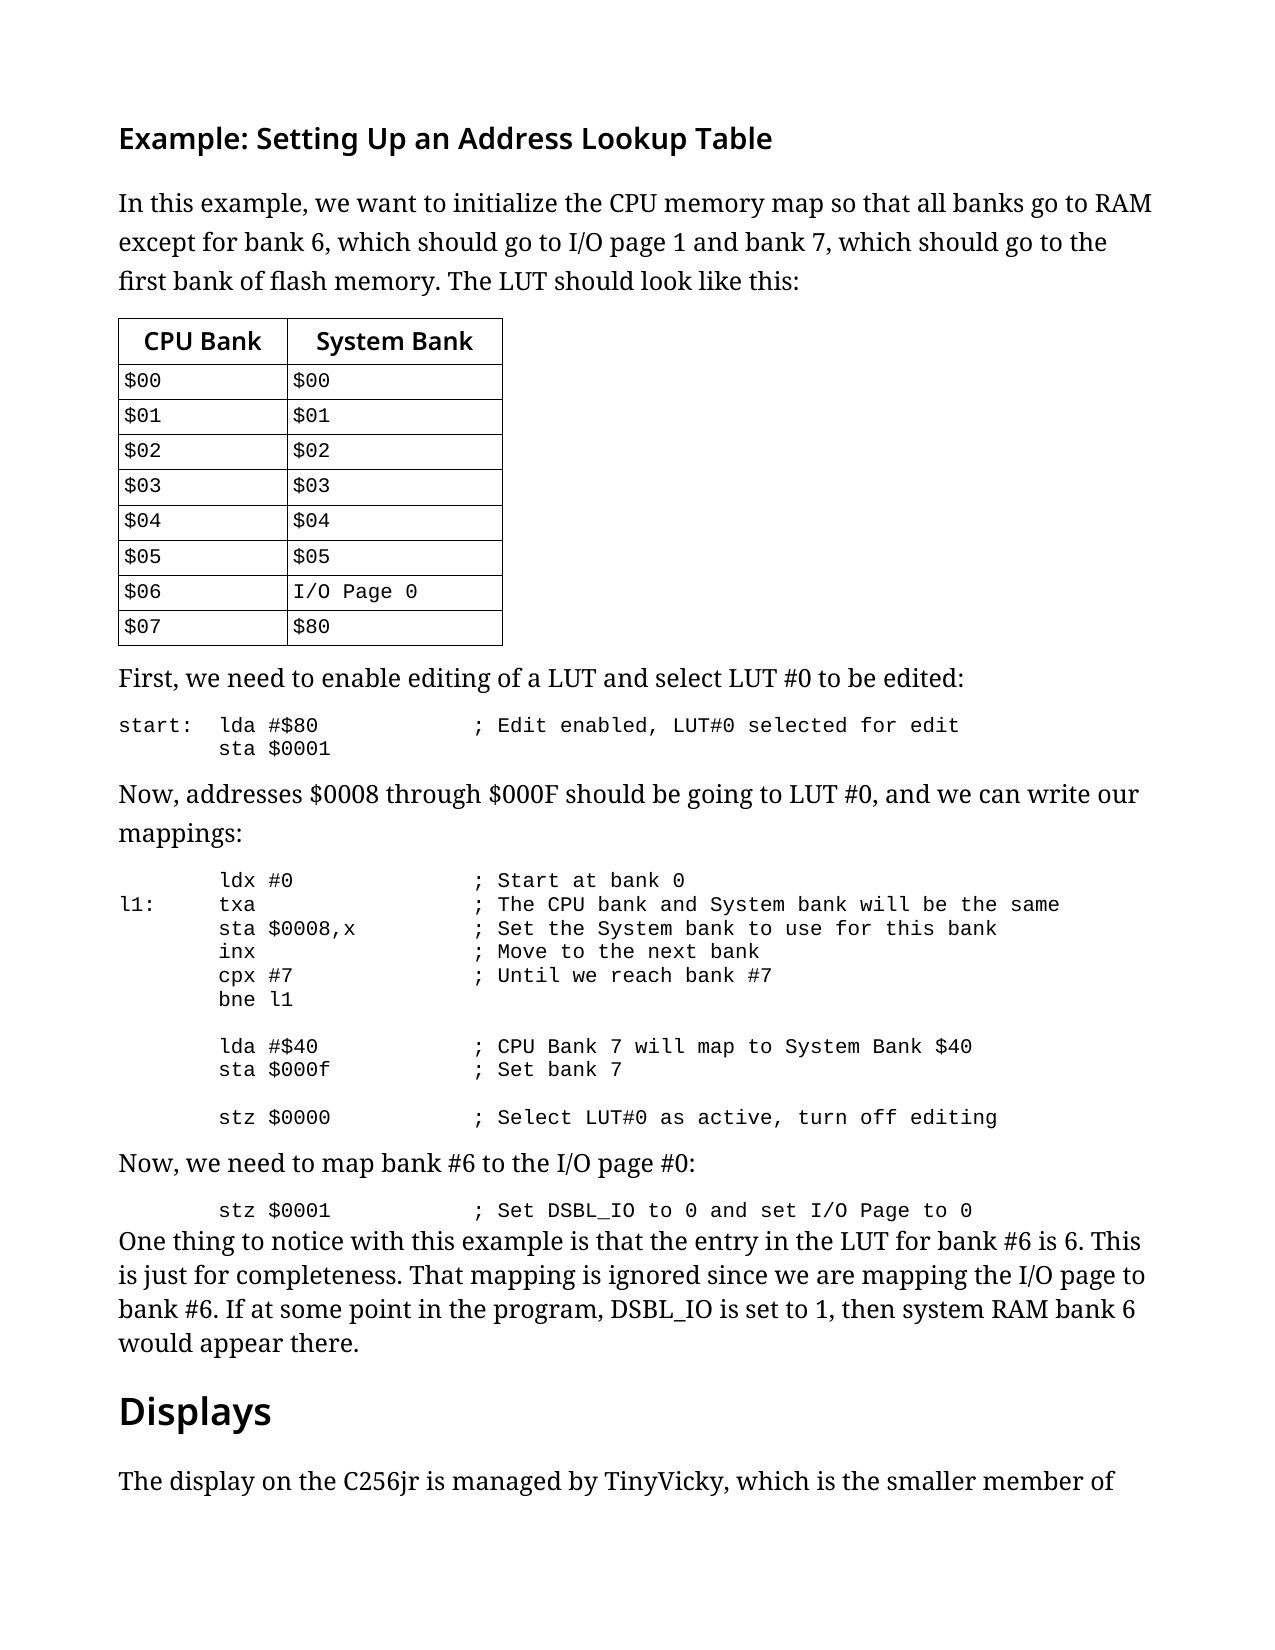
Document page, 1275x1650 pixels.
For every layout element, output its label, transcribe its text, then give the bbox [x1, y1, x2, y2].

table_cell $04 [119, 506, 287, 540]
text In this example, we want to initialize the CPU memory map so that all banks go to RAM except for bank 6, which should go to I/O page 1 and bank 7, which should go to the first bank of flash memory. The LUT should look like this: [118, 186, 1157, 298]
table_cell $01 [288, 400, 502, 434]
table_cell $02 [119, 435, 287, 469]
table_cell $03 [119, 470, 287, 505]
table_cell $02 [288, 435, 502, 469]
table_cell $00 [119, 365, 287, 399]
text One thing to notice with this example is that the entry in the LUT for bank #6 is 6. This is just for completeness. That mapping is ignored since we are mapping the I/O page to bank #6. If at some point in the program, DSBL_IO is set to 1, then system RAM bank 6 would appear there. [118, 1223, 1157, 1359]
text Now, we need to map bank #6 to the I/O page #0: [118, 1145, 1157, 1179]
table_cell $06 [119, 576, 287, 610]
text First, we need to enable editing of a LUT and select LUT #0 to be edited: [118, 661, 1157, 694]
text Now, addresses $0008 through $000F should be going to LUT #0, and we can write our mappings: [118, 777, 1157, 850]
text sta $0001 [118, 738, 1157, 762]
table_cell $00 [288, 365, 502, 399]
table_cell $01 [119, 400, 287, 434]
table_cell $03 [288, 470, 502, 505]
text The display on the C256jr is managed by TinyVicky, which is the smaller member of [118, 1464, 1157, 1498]
table_cell $05 [288, 541, 502, 575]
table_cell $80 [288, 611, 502, 645]
text l1: txa ; The CPU bank and System bank will be the same [118, 894, 1157, 918]
table_header CPU Bank [119, 319, 287, 364]
table_cell $04 [288, 506, 502, 540]
table_header System Bank [288, 319, 502, 364]
table_cell I/O Page 0 [288, 576, 502, 610]
text start: lda #$80 ; Edit enabled, LUT#0 selected for edit [118, 715, 1157, 738]
text cpx #7 ; Until we reach bank #7 [118, 965, 1157, 988]
text sta $000f ; Set bank 7 [118, 1059, 1157, 1083]
text lda #$40 ; CPU Bank 7 will map to System Bank $40 [118, 1036, 1157, 1059]
text stz $0000 ; Select LUT#0 as active, turn off editing [118, 1107, 1157, 1130]
table_cell $05 [119, 541, 287, 575]
text bne l1 [118, 988, 1157, 1012]
text inx ; Move to the next bank [118, 941, 1157, 965]
text stz $0001 ; Set DSBL_IO to 0 and set I/O Page to 0 [118, 1199, 1157, 1223]
subtitle Displays [118, 1384, 1157, 1436]
text sta $0008,x ; Set the System bank to use for this bank [118, 918, 1157, 941]
subtitle Example: Setting Up an Address Lookup Table [118, 118, 1157, 158]
table_cell $07 [119, 611, 287, 645]
text ldx #0 ; Start at bank 0 [118, 870, 1157, 894]
